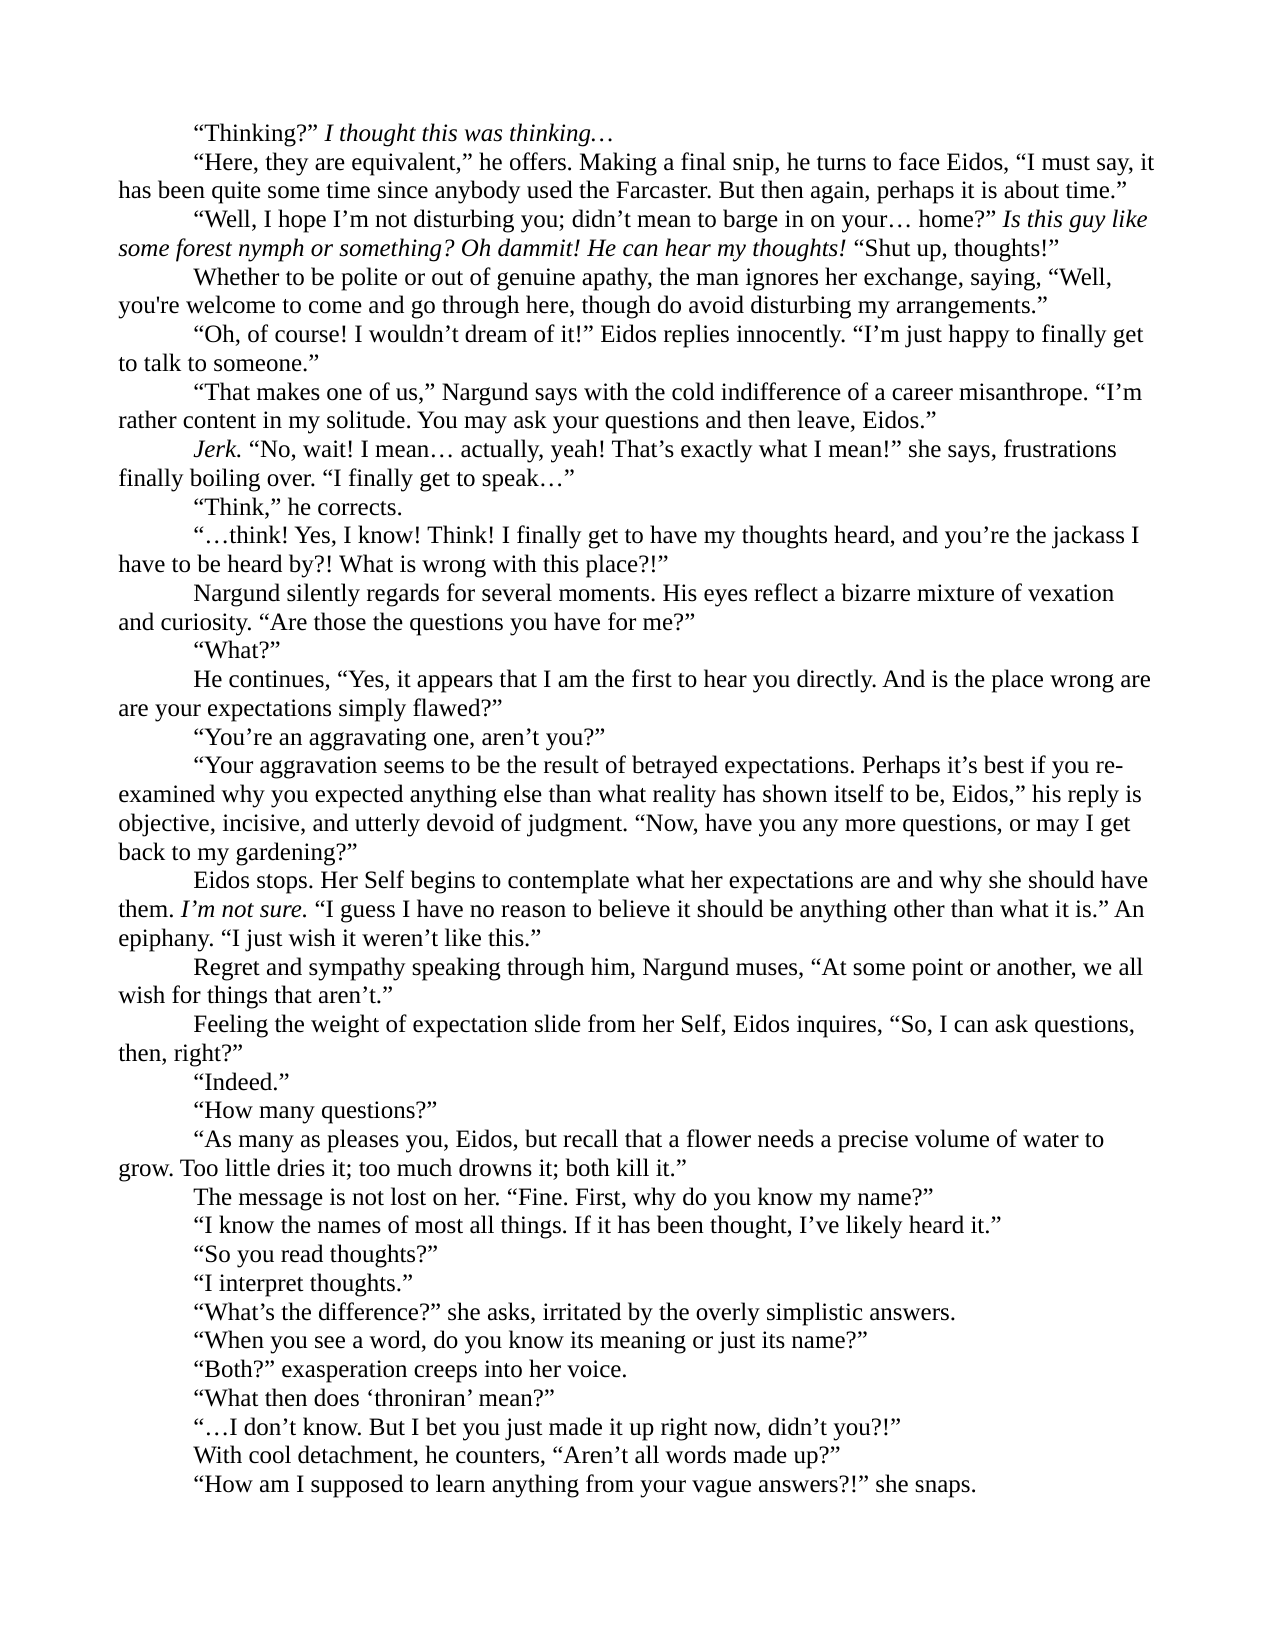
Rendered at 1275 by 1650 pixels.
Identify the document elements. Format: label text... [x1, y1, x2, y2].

text “Indeed.” [118, 1067, 1157, 1096]
text “As many as pleases you, Eidos, but recall that a flower needs a precise volume of water to grow. Too little dries it; too much drowns it; both kill it.” [118, 1124, 1157, 1182]
text “Your aggravation seems to be the result of betrayed expectations. Perhaps it’s best if you re-examined why you expected anything else than what reality has shown itself to be, Eidos,” his reply is objective, incisive, and utterly devoid of judgment. “Now, have you any more questions, or may I get back to my gardening?” [118, 751, 1157, 866]
text “How am I supposed to learn anything from your vague answers?!” she snaps. [118, 1469, 1157, 1498]
text “You’re an aggravating one, aren’t you?” [118, 722, 1157, 751]
text With cool detachment, he counters, “Aren’t all words made up?” [118, 1441, 1157, 1469]
text “When you see a word, do you know its meaning or just its name?” [118, 1326, 1157, 1354]
text “…think! Yes, I know! Think! I finally get to have my thoughts heard, and you’re the jackass I have to be heard by?! What is wrong with this place?!” [118, 521, 1157, 578]
text Regret and sympathy speaking through him, Nargund muses, “At some point or another, we all wish for things that aren’t.” [118, 952, 1157, 1009]
text Eidos stops. Her Self begins to contemplate what her expectations are and why she should have them. I’m not sure. “I guess I have no reason to believe it should be anything other than what it is.” An epiphany. “I just wish it weren’t like this.” [118, 866, 1157, 952]
text “Well, I hope I’m not disturbing you; didn’t mean to barge in on your… home?” Is this guy like some forest nymph or something? Oh dammit! He can hear my thoughts! “Shut up, thoughts!” [118, 204, 1157, 262]
text “So you read thoughts?” [118, 1239, 1157, 1268]
text Feeling the weight of expectation slide from her Self, Eidos inquires, “So, I can ask questions, then, right?” [118, 1009, 1157, 1067]
text Whether to be polite or out of genuine apathy, the man ignores her exchange, saying, “Well, you're welcome to come and go through here, though do avoid disturbing my arrangements.” [118, 262, 1157, 319]
text “How many questions?” [118, 1096, 1157, 1124]
text “Here, they are equivalent,” he offers. Making a final snip, he turns to face Eidos, “I must say, it has been quite some time since anybody used the Farcaster. But then again, perhaps it is about time.” [118, 147, 1157, 204]
text The message is not lost on her. “Fine. First, why do you know my name?” [118, 1182, 1157, 1211]
text “What?” [118, 636, 1157, 664]
text “I interpret thoughts.” [118, 1268, 1157, 1297]
text “What’s the difference?” she asks, irritated by the overly simplistic answers. [118, 1297, 1157, 1326]
text “That makes one of us,” Nargund says with the cold indifference of a career misanthrope. “I’m rather content in my solitude. You may ask your questions and then leave, Eidos.” [118, 377, 1157, 434]
text “I know the names of most all things. If it has been thought, I’ve likely heard it.” [118, 1211, 1157, 1239]
text Nargund silently regards for several moments. His eyes reflect a bizarre mixture of vexation and curiosity. “Are those the questions you have for me?” [118, 578, 1157, 636]
text “Think,” he corrects. [118, 492, 1157, 521]
text “…I don’t know. But I bet you just made it up right now, didn’t you?!” [118, 1412, 1157, 1441]
text He continues, “Yes, it appears that I am the first to hear you directly. And is the place wrong are are your expectations simply flawed?” [118, 664, 1157, 722]
text “What then does ‘throniran’ mean?” [118, 1383, 1157, 1412]
text “Thinking?” I thought this was thinking… [118, 118, 1157, 147]
text “Both?” exasperation creeps into her voice. [118, 1354, 1157, 1383]
text Jerk. “No, wait! I mean… actually, yeah! That’s exactly what I mean!” she says, frustrations finally boiling over. “I finally get to speak…” [118, 434, 1157, 492]
text “Oh, of course! I wouldn’t dream of it!” Eidos replies innocently. “I’m just happy to finally get to talk to someone.” [118, 319, 1157, 377]
